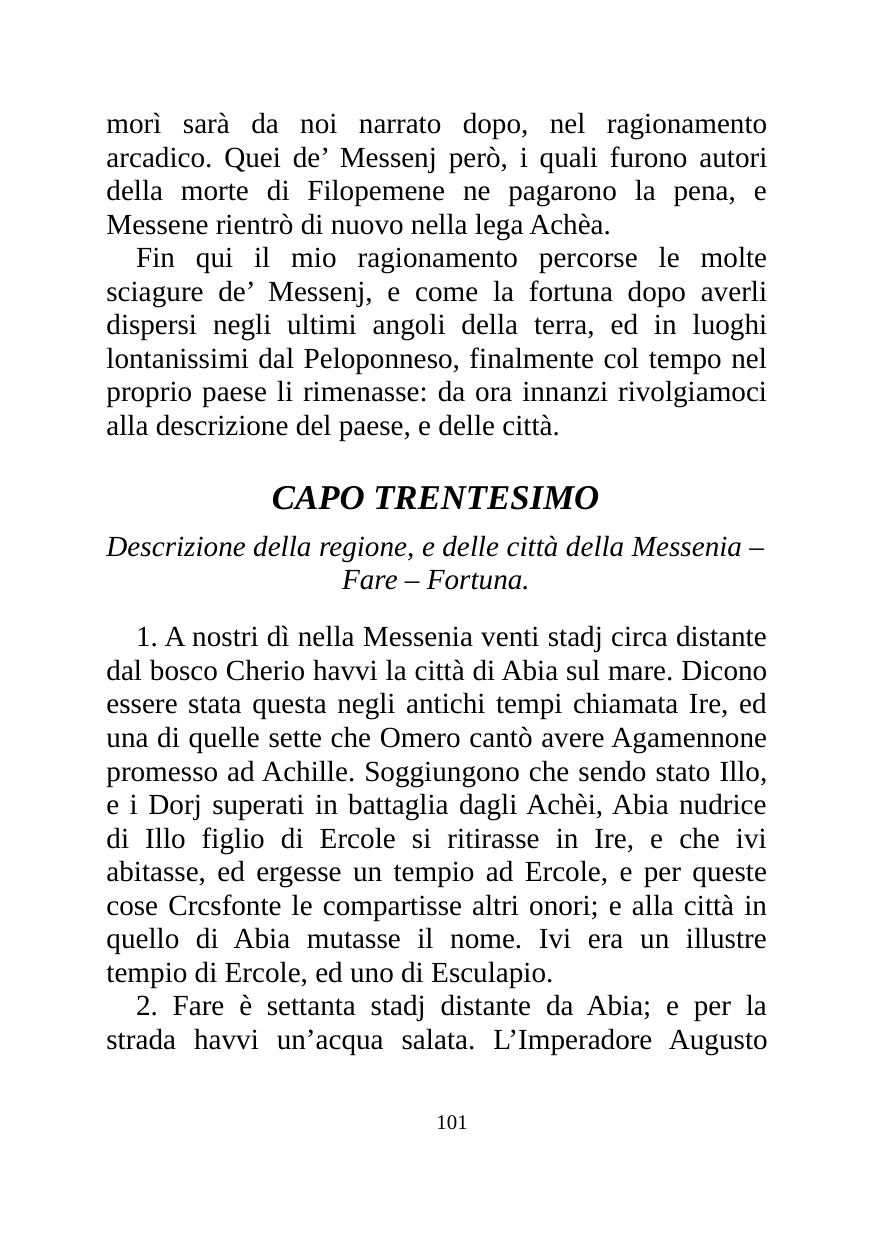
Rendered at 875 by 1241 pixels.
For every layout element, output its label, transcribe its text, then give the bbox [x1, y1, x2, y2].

text Descrizione della regione, e delle città della Messenia – Fare – Fortuna. [106, 529, 768, 596]
text 2. Fare è settanta stadj distante da Abia; e per la strada havvi un’acqua salata. L’Imperadore Augusto [106, 988, 768, 1056]
text 1. A nostri dì nella Messenia venti stadj circa distante dal bosco Cherio havvi la città di Abia sul mare. Dicono essere stata questa negli antichi tempi chiamata Ire, ed una di quelle sette che Omero cantò avere Agamennone promesso ad Achille. Soggiungono che sendo stato Illo, e i Dorj superati in battaglia dagli Achèi, Abia nudrice di Illo figlio di Ercole si ritirasse in Ire, e che ivi abitasse, ed ergesse un tempio ad Ercole, e per queste cose Crcsfonte le compartisse altri onori; e alla città in quello di Abia mutasse il nome. Ivi era un illustre tempio di Ercole, ed uno di Esculapio. [106, 619, 768, 988]
text morì sarà da noi narrato dopo, nel ragionamento arcadico. Quei de’ Messenj però, i quali furono autori della morte di Filopemene ne pagarono la pena, e Messene rientrò di nuovo nella lega Achèa. [106, 106, 768, 240]
subtitle CAPO TRENTESIMO [106, 477, 768, 517]
text Fin qui il mio ragionamento percorse le molte sciagure de’ Messenj, e come la fortuna dopo averli dispersi negli ultimi angoli della terra, ed in luoghi lontanissimi dal Peloponneso, finalmente col tempo nel proprio paese li rimenasse: da ora innanzi rivolgiamoci alla descrizione del paese, e delle città. [106, 240, 768, 442]
